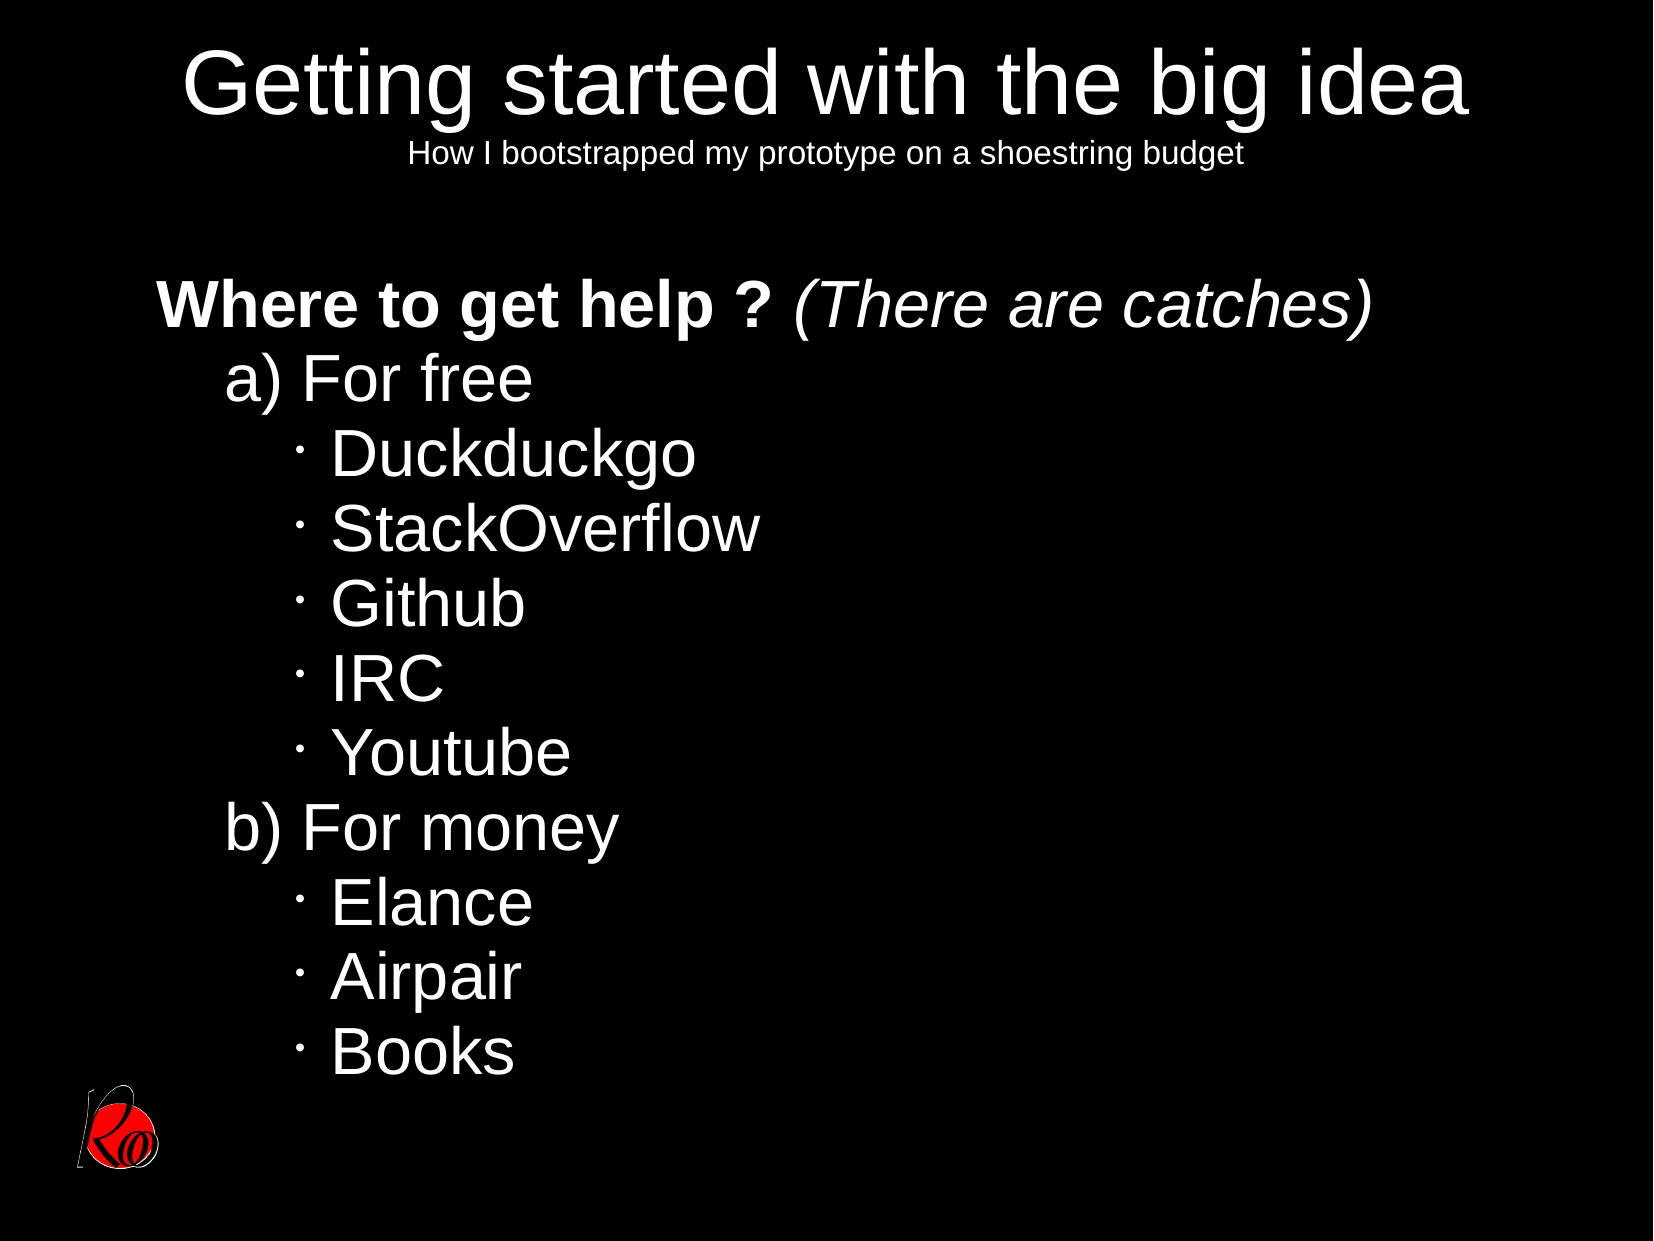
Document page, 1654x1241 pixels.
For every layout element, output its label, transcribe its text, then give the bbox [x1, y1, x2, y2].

title Getting started with the big idea How I bootstrapped my prototype on a shoestring budget [82, 32, 1571, 194]
picture [75, 1085, 159, 1171]
subtitle Where to get help ? (There are catches) a) For free Duckduckgo StackOverflow Github IRC Youtube b) For money Elance Airpair Books [82, 194, 1571, 1087]
